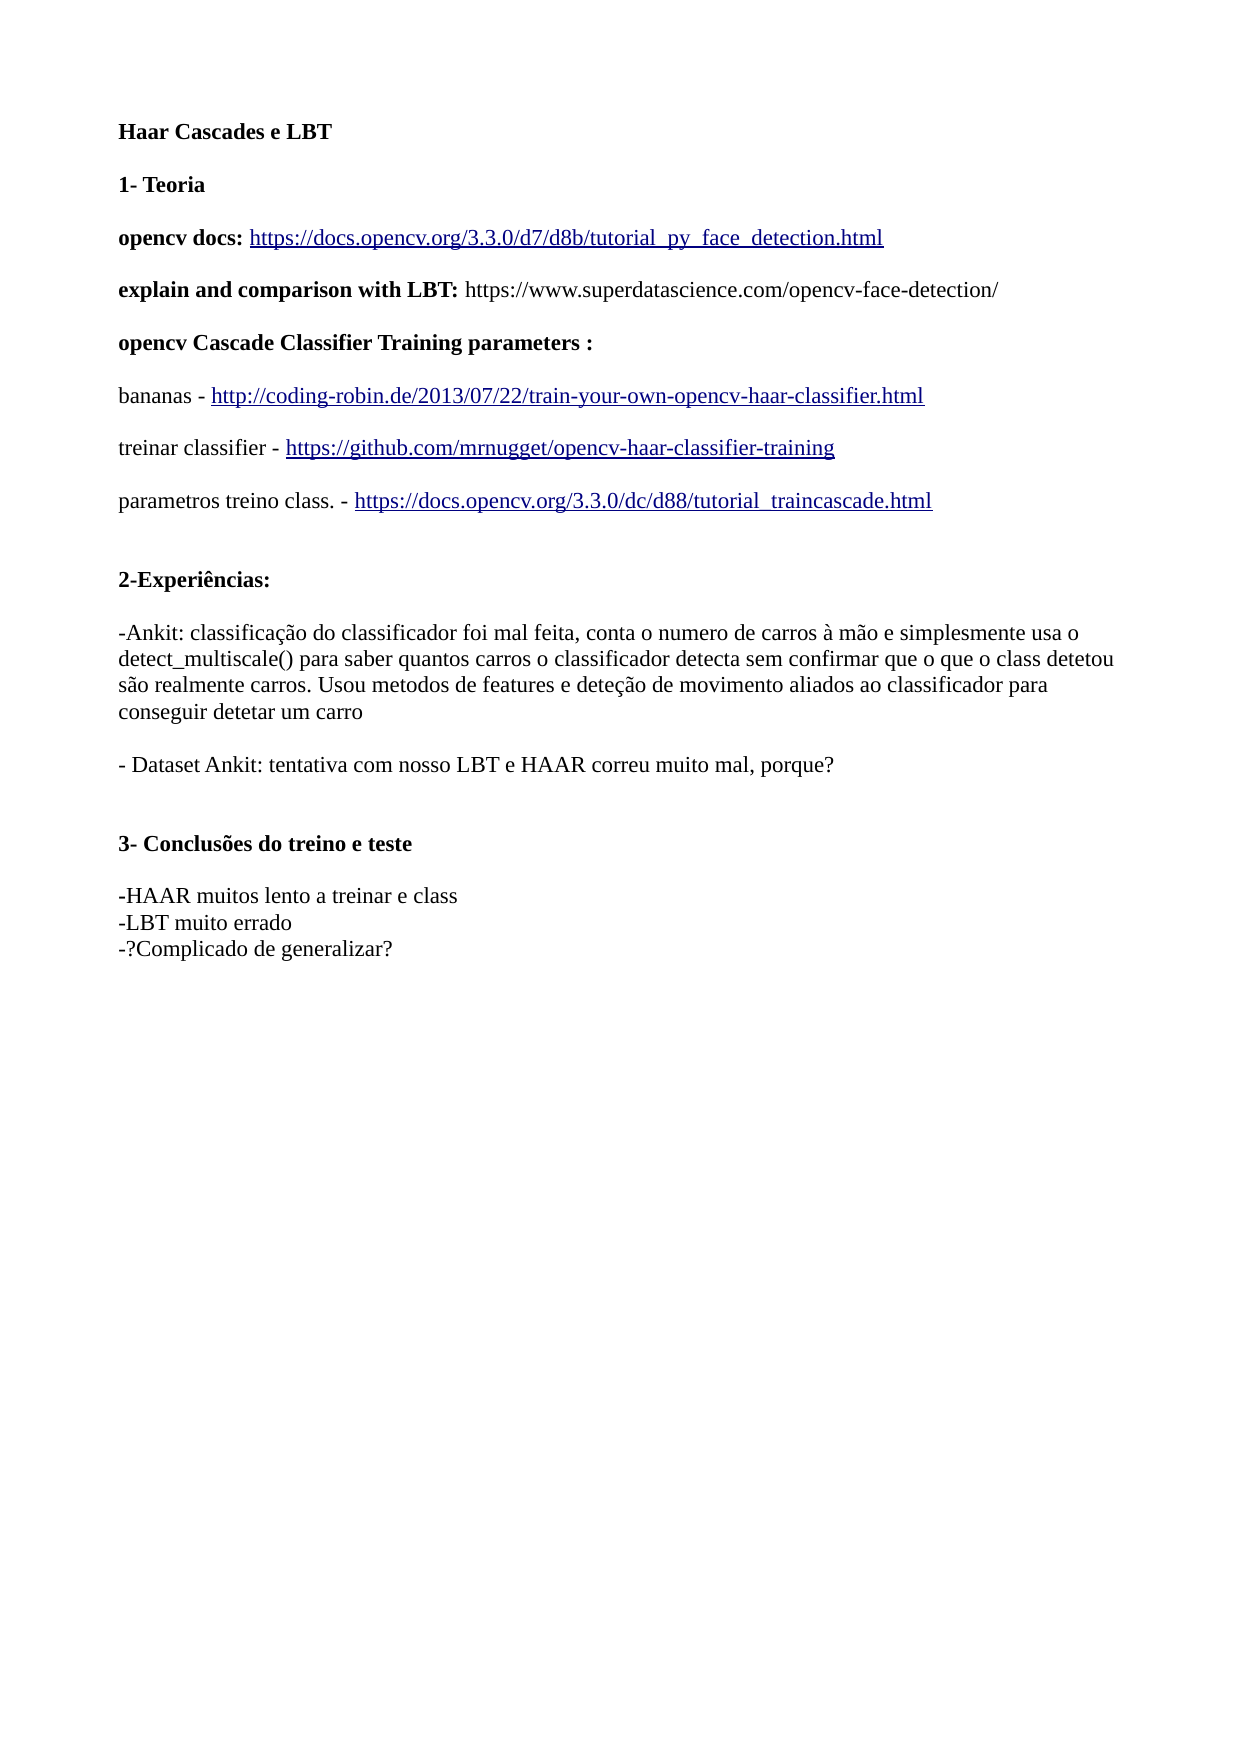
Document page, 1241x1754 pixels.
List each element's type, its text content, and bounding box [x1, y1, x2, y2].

text -?Complicado de generalizar? [118, 935, 1122, 961]
text explain and comparison with LBT: https://www.superdatascience.com/opencv-face-detection/ [118, 276, 1122, 303]
text bananas - http://coding-robin.de/2013/07/22/train-your-own-opencv-haar-classifier.html [118, 382, 1122, 408]
text 1- Teoria [118, 171, 1122, 197]
text 2-Experiências: [118, 566, 1122, 592]
text treinar classifier - https://github.com/mrnugget/opencv-haar-classifier-training [118, 434, 1122, 461]
text parametros treino class. - https://docs.opencv.org/3.3.0/dc/d88/tutorial_traincascade.html [118, 487, 1122, 513]
text -Ankit: classificação do classificador foi mal feita, conta o numero de carros à mão e simplesmente usa o detect_multiscale() para saber quantos carros o classificador detecta sem confirmar que o que o class detetou são realmente carros. Usou metodos de features e deteção de movimento aliados ao classificador para conseguir detetar um carro [118, 619, 1122, 724]
text opencv Cascade Classifier Training parameters : [118, 329, 1122, 355]
text - Dataset Ankit: tentativa com nosso LBT e HAAR correu muito mal, porque? [118, 751, 1122, 777]
text -HAAR muitos lento a treinar e class [118, 882, 1122, 909]
text Haar Cascades e LBT [118, 118, 1122, 144]
text -LBT muito errado [118, 909, 1122, 935]
text opencv docs: https://docs.opencv.org/3.3.0/d7/d8b/tutorial_py_face_detection.html [118, 223, 1122, 250]
text 3- Conclusões do treino e teste [118, 830, 1122, 856]
